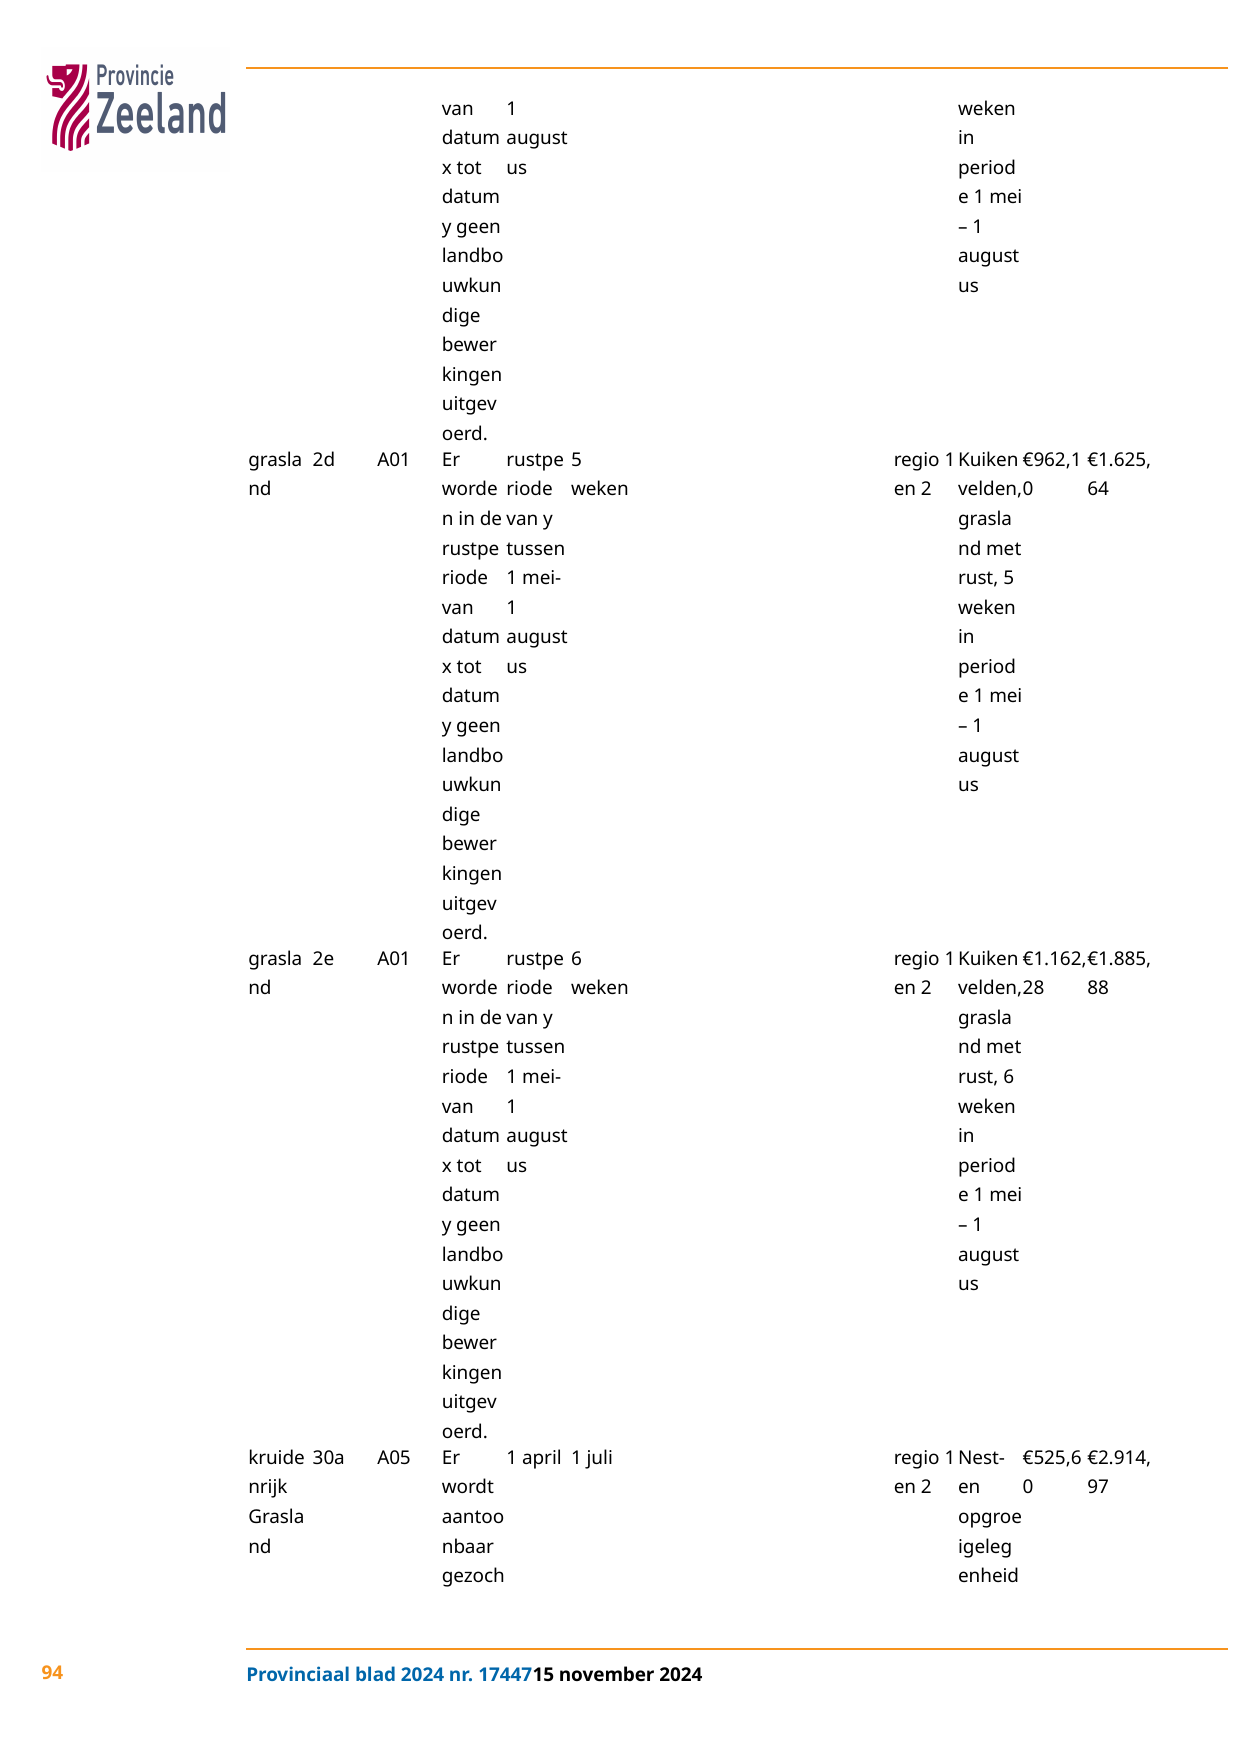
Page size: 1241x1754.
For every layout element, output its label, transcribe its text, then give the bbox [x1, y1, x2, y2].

table_cell Kuikenvelden, grasland met rust, 6 weken in periode 1 mei – 1 augustus [958, 945, 1022, 1444]
table_cell [829, 945, 893, 1444]
table_cell regio 1 en 2 [894, 945, 958, 1444]
table_cell 1 april [506, 1444, 571, 1588]
table_cell rustperiode van y tussen 1 mei-1 augustus [506, 446, 571, 945]
table_cell Er wordt aantoonbaar gezoch [442, 1444, 506, 1588]
table_cell €525,60 [1023, 1444, 1087, 1588]
table_cell 1 augustus [506, 95, 571, 446]
table_cell [829, 95, 893, 446]
table_cell [700, 95, 764, 446]
table_cell Kuikenvelden, grasland met rust, 5 weken in periode 1 mei – 1 augustus [958, 446, 1022, 945]
table_cell 1 juli [571, 1444, 635, 1588]
table_cell [1023, 95, 1087, 446]
table_cell [635, 1444, 700, 1588]
table_cell kruidenrijk Grasland [248, 1444, 312, 1588]
table_cell [764, 945, 829, 1444]
table_cell [764, 446, 829, 945]
table_cell 30a [313, 1444, 377, 1588]
table_cell weken in periode 1 mei – 1 augustus [958, 95, 1022, 446]
table_cell grasland [248, 945, 312, 1444]
table_cell van datum x tot datum y geen landbouwkundige bewerkingen uitgevoerd. [442, 95, 506, 446]
table_cell [700, 446, 764, 945]
table_cell [571, 95, 635, 446]
table_cell €1.162,28 [1023, 945, 1087, 1444]
table_cell [764, 95, 829, 446]
table_cell [635, 95, 700, 446]
table_cell €1.625,64 [1087, 446, 1152, 945]
table_cell [635, 945, 700, 1444]
table_cell Er worden in de rustperiode van datum x tot datum y geen landbouwkundige bewerkingen uitgevoerd. [442, 945, 506, 1444]
table_cell regio 1 en 2 [894, 1444, 958, 1588]
table_cell [248, 95, 312, 446]
table_cell 6 weken [571, 945, 635, 1444]
picture [41, 47, 231, 172]
table_cell [635, 446, 700, 945]
table_cell Er worden in de rustperiode van datum x tot datum y geen landbouwkundige bewerkingen uitgevoerd. [442, 446, 506, 945]
table_cell A01 [377, 945, 442, 1444]
table_cell [1087, 95, 1152, 446]
table_cell [377, 95, 442, 446]
table_cell A05 [377, 1444, 442, 1588]
table_cell A01 [377, 446, 442, 945]
table_cell rustperiode van y tussen 1 mei-1 augustus [506, 945, 571, 1444]
table_cell [700, 945, 764, 1444]
table_cell Nest- en opgroeigelegenheid [958, 1444, 1022, 1588]
table_cell [829, 1444, 893, 1588]
table_cell regio 1 en 2 [894, 446, 958, 945]
table_cell [894, 95, 958, 446]
table_cell [764, 1444, 829, 1588]
table_cell 5 weken [571, 446, 635, 945]
table_cell 2e [313, 945, 377, 1444]
table_cell €2.914,97 [1087, 1444, 1152, 1588]
table_cell [700, 1444, 764, 1588]
table_cell 2d [313, 446, 377, 945]
table_cell €1.885,88 [1087, 945, 1152, 1444]
table_cell grasland [248, 446, 312, 945]
table_cell €962,10 [1023, 446, 1087, 945]
table_cell [313, 95, 377, 446]
table_cell [829, 446, 893, 945]
